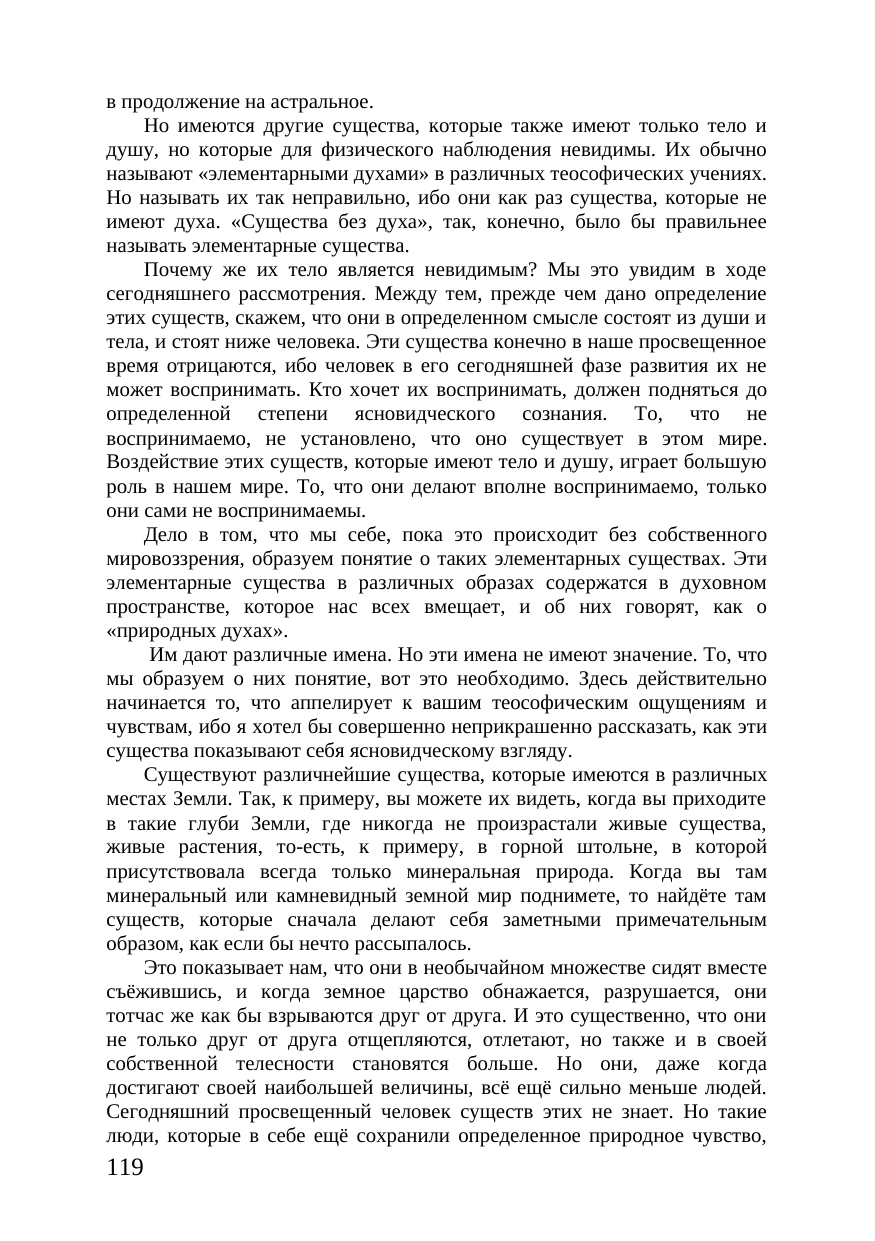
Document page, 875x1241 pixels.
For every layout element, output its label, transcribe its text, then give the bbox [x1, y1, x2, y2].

text Им дают различные имена. Но эти имена не имеют значение. То, что мы образуем о них понятие, вот это необходимо. Здесь действительно начинается то, что аппелирует к вашим теософическим ощущениям и чувствам, ибо я хотел бы совершенно неприкрашенно рассказать, как эти существа показывают себя ясновидческому взгляду. [106, 642, 768, 762]
text Почему же их тело является невидимым? Мы это увидим в ходе сегодняшнего рассмотрения. Между тем, прежде чем дано определение этих существ, скажем, что они в определенном смысле состоят из души и тела, и стоят ниже человека. Эти существа конечно в наше просвещенное время отрицаются, ибо человек в его сегодняшней фазе развития их не может воспринимать. Кто хочет их воспринимать, должен подняться до определенной степени ясновидческого сознания. То, что не воспринимаемо, не установлено, что оно существует в этом мире. Воздействие этих существ, которые имеют тело и душу, играет большую роль в нашем мире. То, что они делают вполне воспринимаемо, только они сами не воспринимаемы. [106, 257, 768, 522]
text в продолжение на астральное. [106, 88, 768, 113]
text Это показывает нам, что они в необычайном множестве сидят вместе съёжившись, и когда земное царство обнажается, разрушается, они тотчас же как бы взрываются друг от друга. И это существенно, что они не только друг от друга отщепляются, отлетают, но также и в своей собственной телесности становятся больше. Но они, даже когда достигают своей наибольшей величины, всё ещё сильно меньше людей. Сегодняшний просвещенный человек существ этих не знает. Но такие люди, которые в себе ещё сохранили определенное природное чувство, [106, 955, 768, 1147]
text Но имеются другие существа, которые также имеют только тело и душу, но которые для физического наблюдения невидимы. Их обычно называют «элементарными духами» в различных теософических учениях. Но называть их так неправильно, ибо они как раз существа, которые не имеют духа. «Существа без духа», так, конечно, было бы правильнее называть элементарные существа. [106, 113, 768, 257]
text Дело в том, что мы себе, пока это происходит без собственного мировоззрения, образуем понятие о таких элементарных существах. Эти элементарные существа в различных образах содержатся в духовном пространстве, которое нас всех вмещает, и об них говорят, как о «природных духах». [106, 522, 768, 642]
text Существуют различнейшие существа, которые имеются в различных местах Земли. Так, к примеру, вы можете их видеть, когда вы приходите в такие глуби Земли, где никогда не произрастали живые существа, живые растения, то-есть, к примеру, в горной штольне, в которой присутствовала всегда только минеральная природа. Когда вы там минеральный или камневидный земной мир поднимете, то найдёте там существ, которые сначала делают себя заметными примечательным образом, как если бы нечто рассыпалось. [106, 762, 768, 955]
